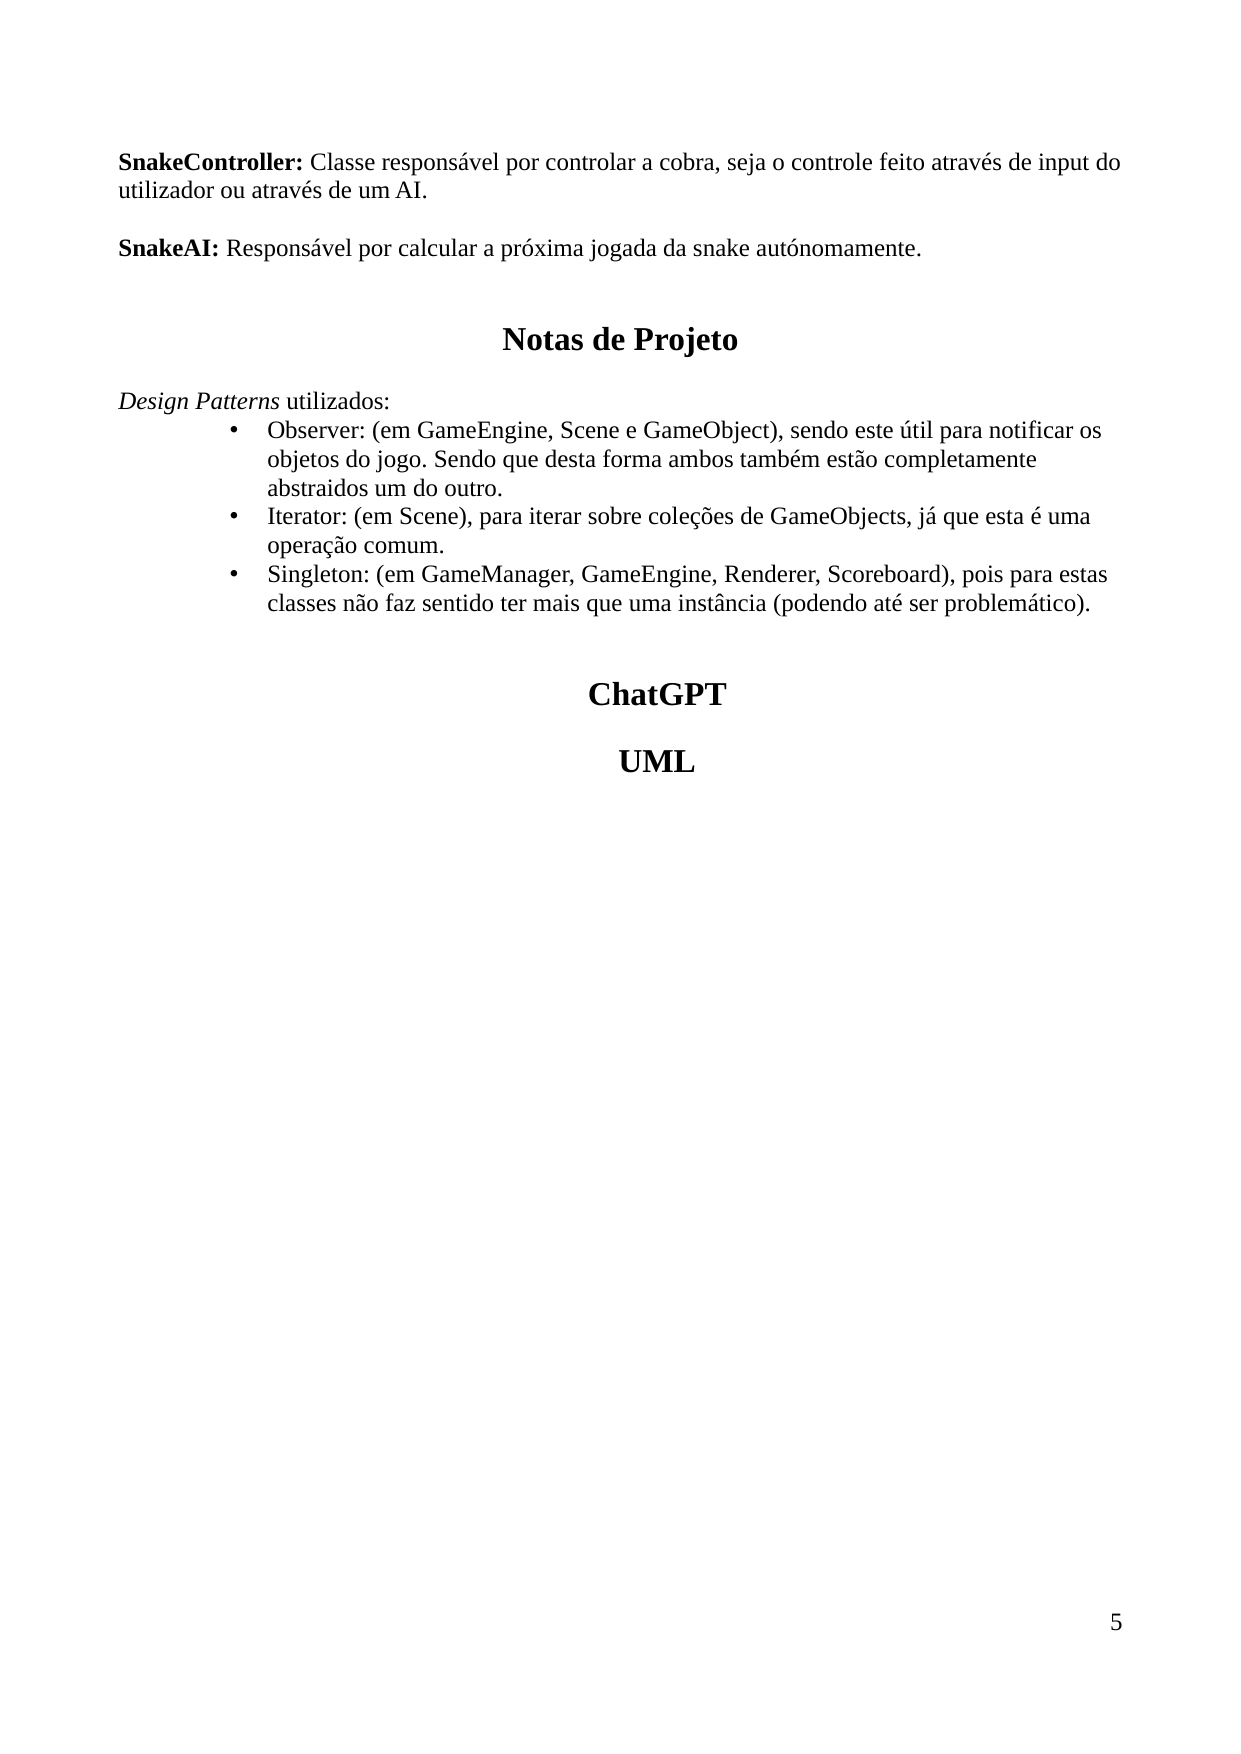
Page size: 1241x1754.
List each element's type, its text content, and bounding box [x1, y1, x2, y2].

text Notas de Projeto [118, 319, 1122, 358]
text ChatGPT [118, 674, 1122, 712]
text SnakeController: Classe responsável por controlar a cobra, seja o controle feito através de input do utilizador ou através de um AI. [118, 147, 1122, 204]
text Design Patterns utilizados: [118, 386, 1122, 415]
list Iterator: (em Scene), para iterar sobre coleções de GameObjects, já que esta é uma operação comum. [229, 501, 1122, 559]
list Observer: (em GameEngine, Scene e GameObject), sendo este útil para notificar os objetos do jogo. Sendo que desta forma ambos também estão completamente abstraidos um do outro. [229, 415, 1122, 501]
text SnakeAI: Responsável por calcular a próxima jogada da snake autónomamente. [118, 233, 1122, 262]
list Singleton: (em GameManager, GameEngine, Renderer, Scoreboard), pois para estas classes não faz sentido ter mais que uma instância (podendo até ser problemático). [229, 559, 1122, 616]
text UML [118, 741, 1122, 779]
